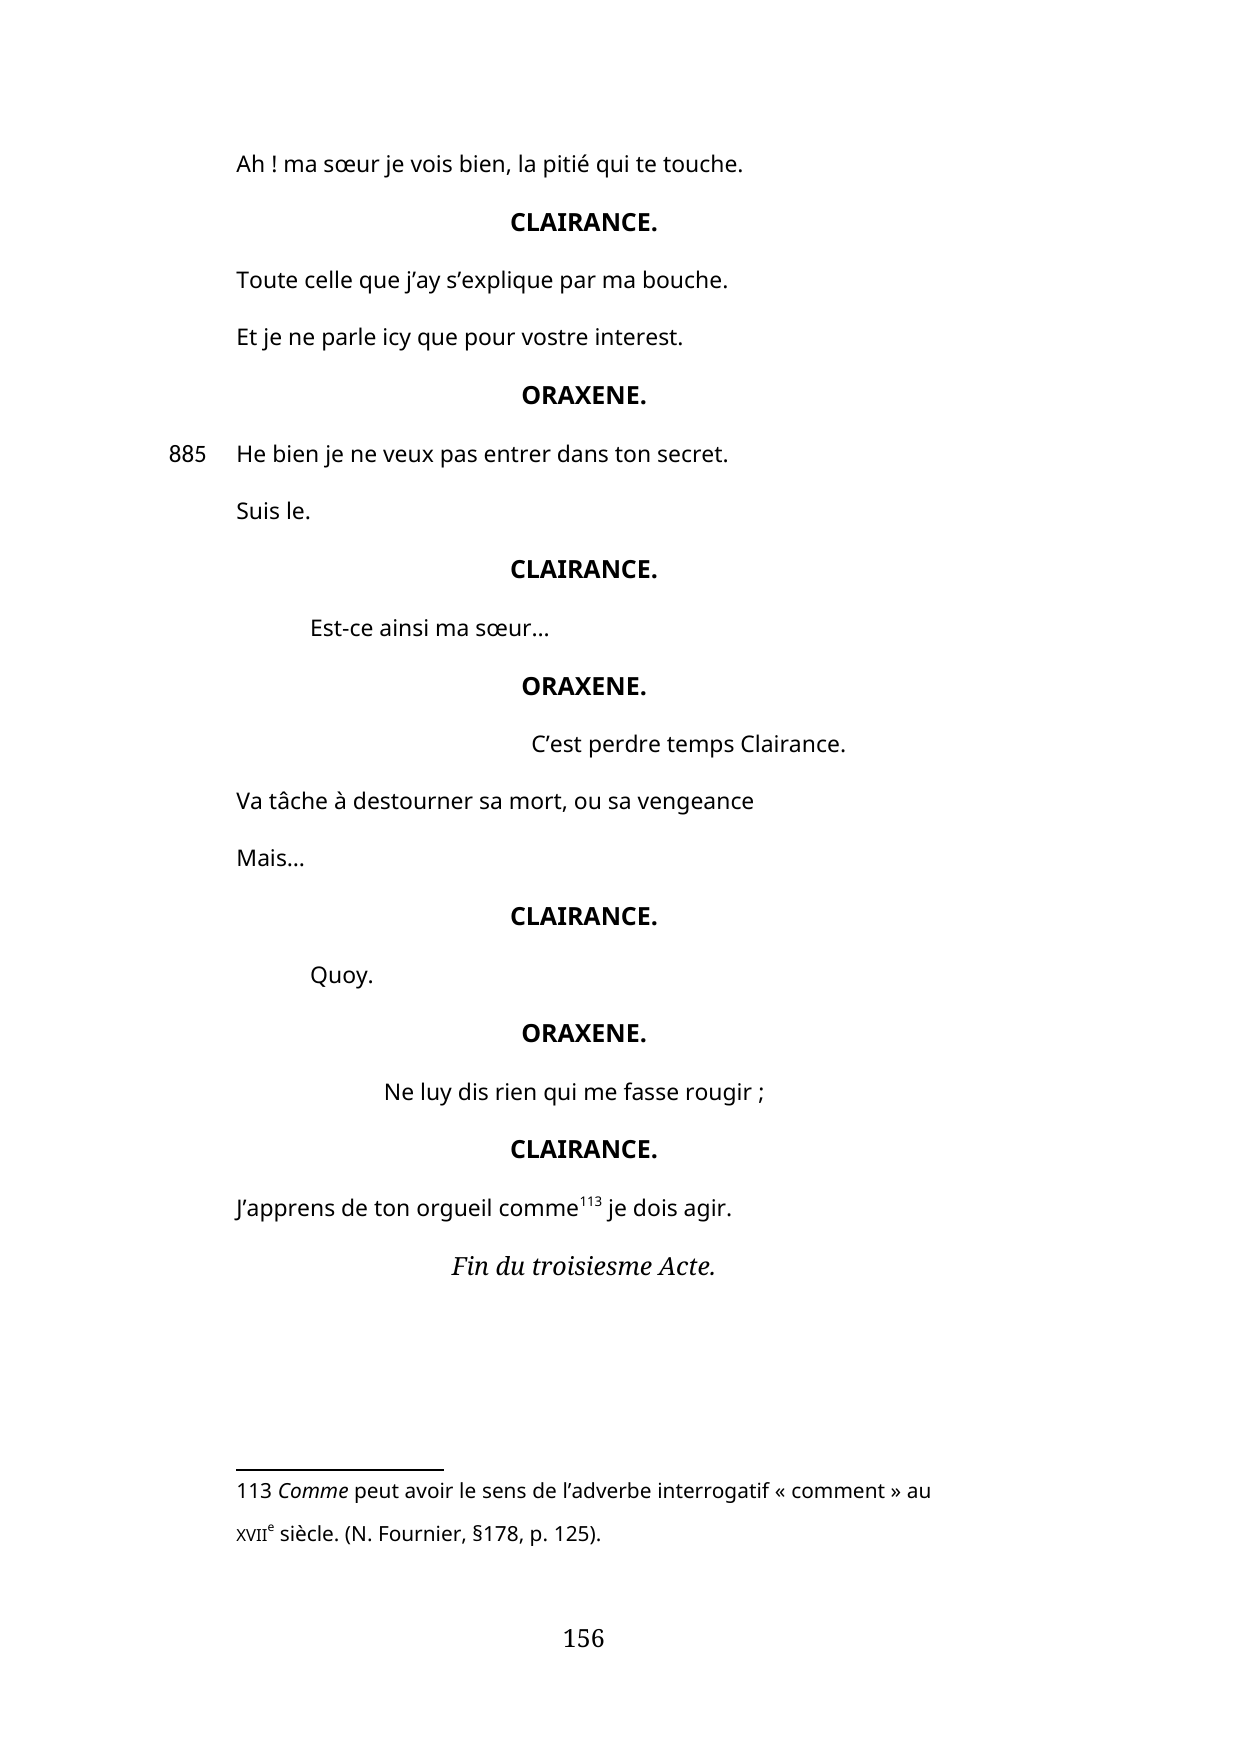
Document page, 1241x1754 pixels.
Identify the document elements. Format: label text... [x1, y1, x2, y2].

text Toute celle que j’ay s’explique par ma bouche. [236, 264, 931, 296]
subtitle Fin du troisiesme Acte. [236, 1249, 931, 1283]
text Quoy. [236, 959, 931, 990]
text CLAIRANCE. [236, 204, 931, 238]
text J’apprens de ton orgueil comme je dois agir. [236, 1192, 931, 1223]
text ORAXENE. [236, 668, 931, 702]
text Comme peut avoir le sens de l’adverbe interrogatif « comment » au xviie siècle. (N. Fournier, §178, p. 125). [236, 1476, 931, 1547]
text Est-ce ainsi ma sœur… [236, 612, 931, 643]
text Ne luy dis rien qui me fasse rougir ; [236, 1075, 931, 1107]
text CLAIRANCE. [236, 899, 931, 933]
text He bien je ne veux pas entrer dans ton secret. [236, 438, 931, 469]
text Et je ne parle icy que pour vostre interest. [236, 321, 931, 352]
text ORAXENE. [236, 378, 931, 412]
text Mais… [236, 842, 931, 873]
text Ah ! ma sœur je vois bien, la pitié qui te touche. [236, 148, 931, 179]
text CLAIRANCE. [236, 1132, 931, 1166]
text Va tâche à destourner sa mort, ou sa vengeance [236, 785, 931, 816]
text ORAXENE. [236, 1015, 931, 1049]
text C’est perdre temps Clairance. [236, 728, 931, 759]
text Suis le. [236, 495, 931, 526]
text CLAIRANCE. [236, 552, 931, 586]
